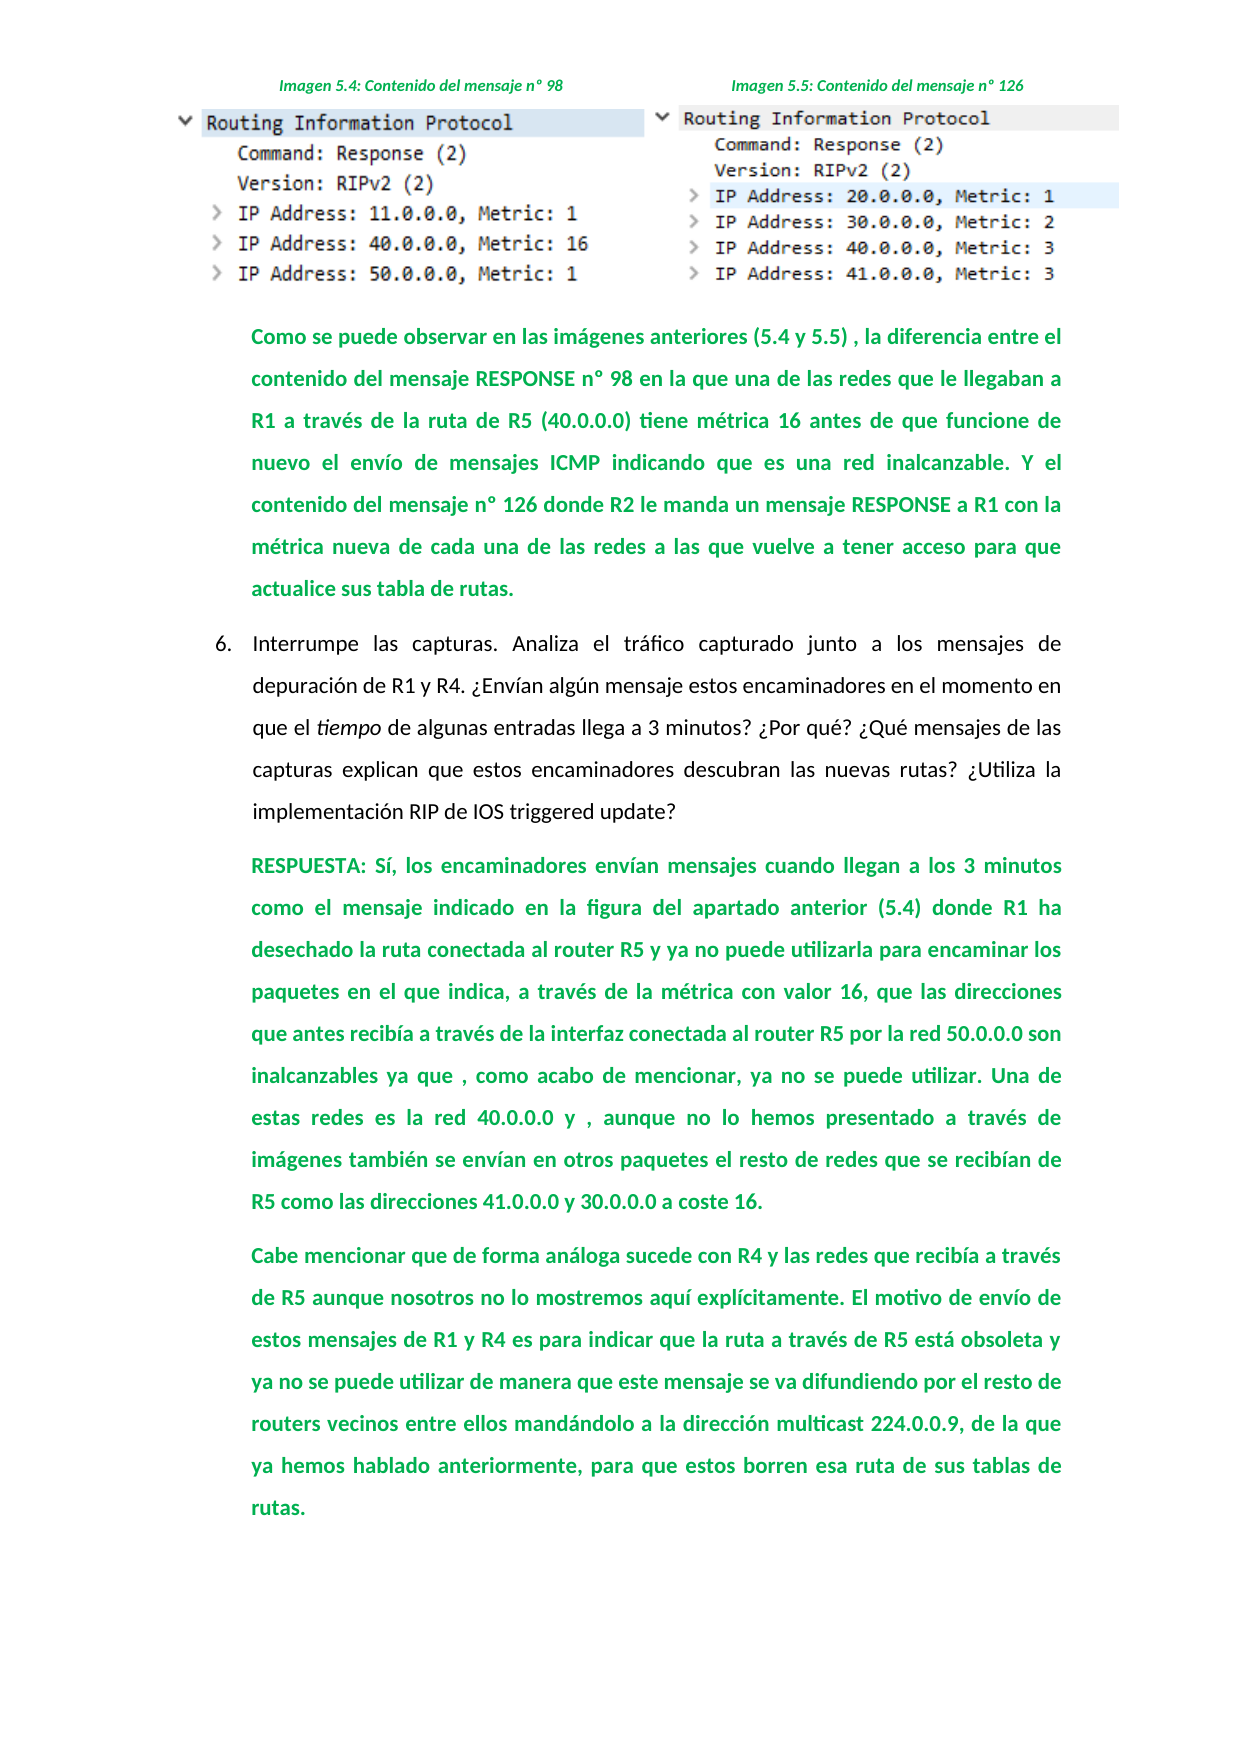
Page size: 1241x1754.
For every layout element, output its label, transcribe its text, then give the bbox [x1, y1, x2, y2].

text RESPUESTA: Sí, los encaminadores envían mensajes cuando llegan a los 3 minutos como el mensaje indicado en la figura del apartado anterior (5.4) donde R1 ha desechado la ruta conectada al router R5 y ya no puede utilizarla para encaminar los paquetes en el que indica, a través de la métrica con valor 16, que las direcciones que antes recibía a través de la interfaz conectada al router R5 por la red 50.0.0.0 son inalcanzables ya que , como acabo de mencionar, ya no se puede utilizar. Una de estas redes es la red 40.0.0.0 y , aunque no lo hemos presentado a través de imágenes también se envían en otros paquetes el resto de redes que se recibían de R5 como las direcciones 41.0.0.0 y 30.0.0.0 a coste 16. [251, 851, 1063, 1215]
text Como se puede observar en las imágenes anteriores (5.4 y 5.5) , la diferencia entre el contenido del mensaje RESPONSE nº 98 en la que una de las redes que le llegaban a R1 a través de la ruta de R5 (40.0.0.0) tiene métrica 16 antes de que funcione de nuevo el envío de mensajes ICMP indicando que es una red inalcanzable. Y el contenido del mensaje nº 126 donde R2 le manda un mensaje RESPONSE a R1 con la métrica nueva de cada una de las redes a las que vuelve a tener acceso para que actualice sus tabla de rutas. [251, 161, 1063, 602]
text Imagen 5.4: Contenido del mensaje nº 98 Imagen 5.5: Contenido del mensaje nº 126 [177, 75, 1063, 95]
text Cabe mencionar que de forma análoga sucede con R4 y las redes que recibía a través de R5 aunque nosotros no lo mostremos aquí explícitamente. El motivo de envío de estos mensajes de R1 y R4 es para indicar que la ruta a través de R5 está obsoleta y ya no se puede utilizar de manera que este mensaje se va difundiendo por el resto de routers vecinos entre ellos mandándolo a la dirección multicast 224.0.0.9, de la que ya hemos hablado anteriormente, para que estos borren esa ruta de sus tablas de rutas. [251, 1242, 1063, 1521]
list Interrumpe las capturas. Analiza el tráfico capturado junto a los mensajes de depuración de R1 y R4. ¿Envían algún mensaje estos encaminadores en el momento en que el tiempo de algunas entradas llega a 3 minutos? ¿Por qué? ¿Qué mensajes de las capturas explican que estos encaminadores descubran las nuevas rutas? ¿Utiliza la implementación RIP de IOS triggered update? [215, 629, 1063, 825]
picture [654, 105, 1119, 309]
picture [177, 109, 645, 313]
